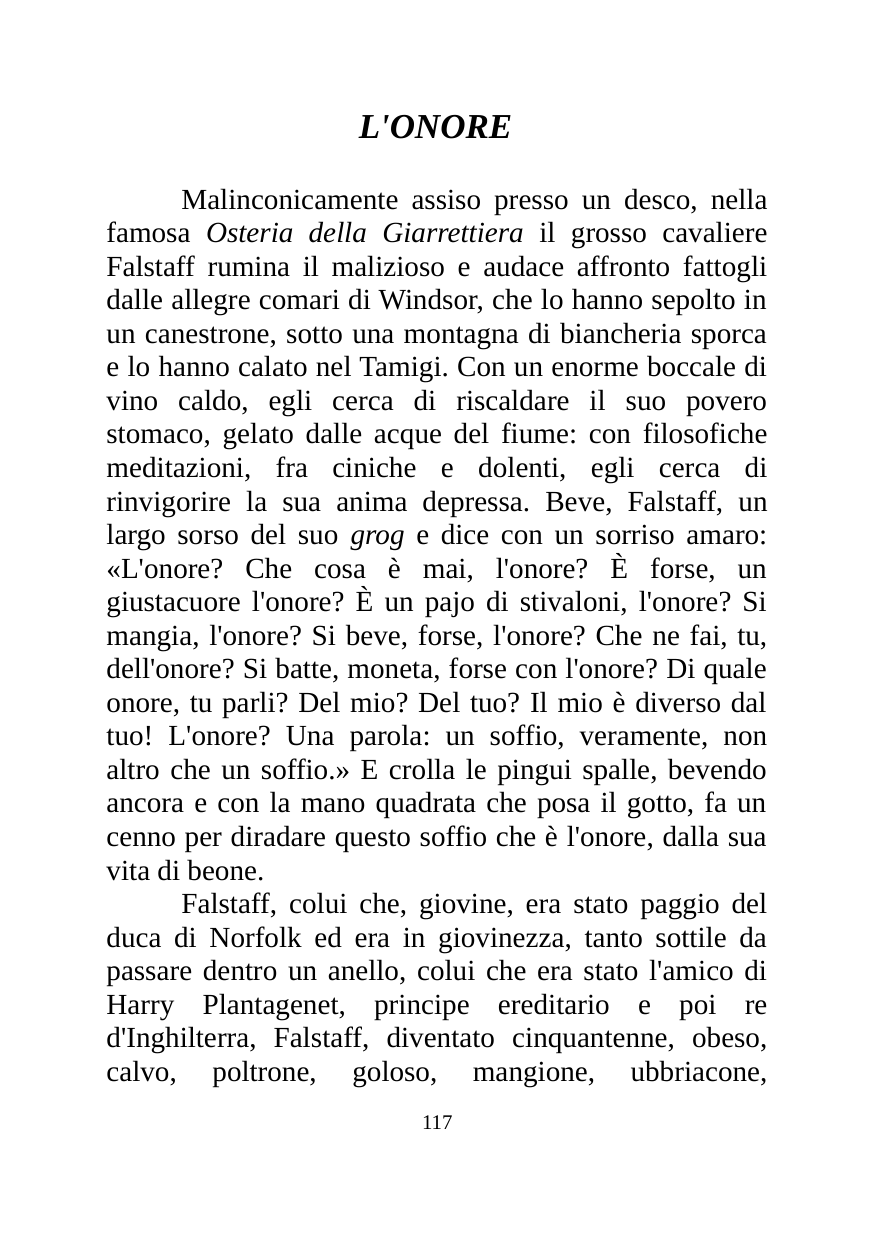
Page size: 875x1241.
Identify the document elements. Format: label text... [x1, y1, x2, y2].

text Malinconicamente assiso presso un desco, nella famosa Osteria della Giarrettiera il grosso cavaliere Falstaff rumina il malizioso e audace affronto fattogli dalle allegre comari di Windsor, che lo hanno sepolto in un canestrone, sotto una montagna di biancheria sporca e lo hanno calato nel Tamigi. Con un enorme boccale di vino caldo, egli cerca di riscaldare il suo povero stomaco, gelato dalle acque del fiume: con filosofiche meditazioni, fra ciniche e dolenti, egli cerca di rinvigorire la sua anima depressa. Beve, Falstaff, un largo sorso del suo grog e dice con un sorriso amaro: «L'onore? Che cosa è mai, l'onore? È forse, un giustacuore l'onore? È un pajo di stivaloni, l'onore? Si mangia, l'onore? Si beve, forse, l'onore? Che ne fai, tu, dell'onore? Si batte, moneta, forse con l'onore? Di quale onore, tu parli? Del mio? Del tuo? Il mio è diverso dal tuo! L'onore? Una parola: un soffio, veramente, non altro che un soffio.» E crolla le pingui spalle, bevendo ancora e con la mano quadrata che posa il gotto, fa un cenno per diradare questo soffio che è l'onore, dalla sua vita di beone. [106, 182, 768, 886]
text Falstaff, colui che, giovine, era stato paggio del duca di Norfolk ed era in giovinezza, tanto sottile da passare dentro un anello, colui che era stato l'amico di Harry Plantagenet, principe ereditario e poi re d'Inghilterra, Falstaff, diventato cinquantenne, obeso, calvo, poltrone, goloso, mangione, ubbriacone, [106, 886, 768, 1087]
subtitle L'ONORE [106, 106, 768, 146]
